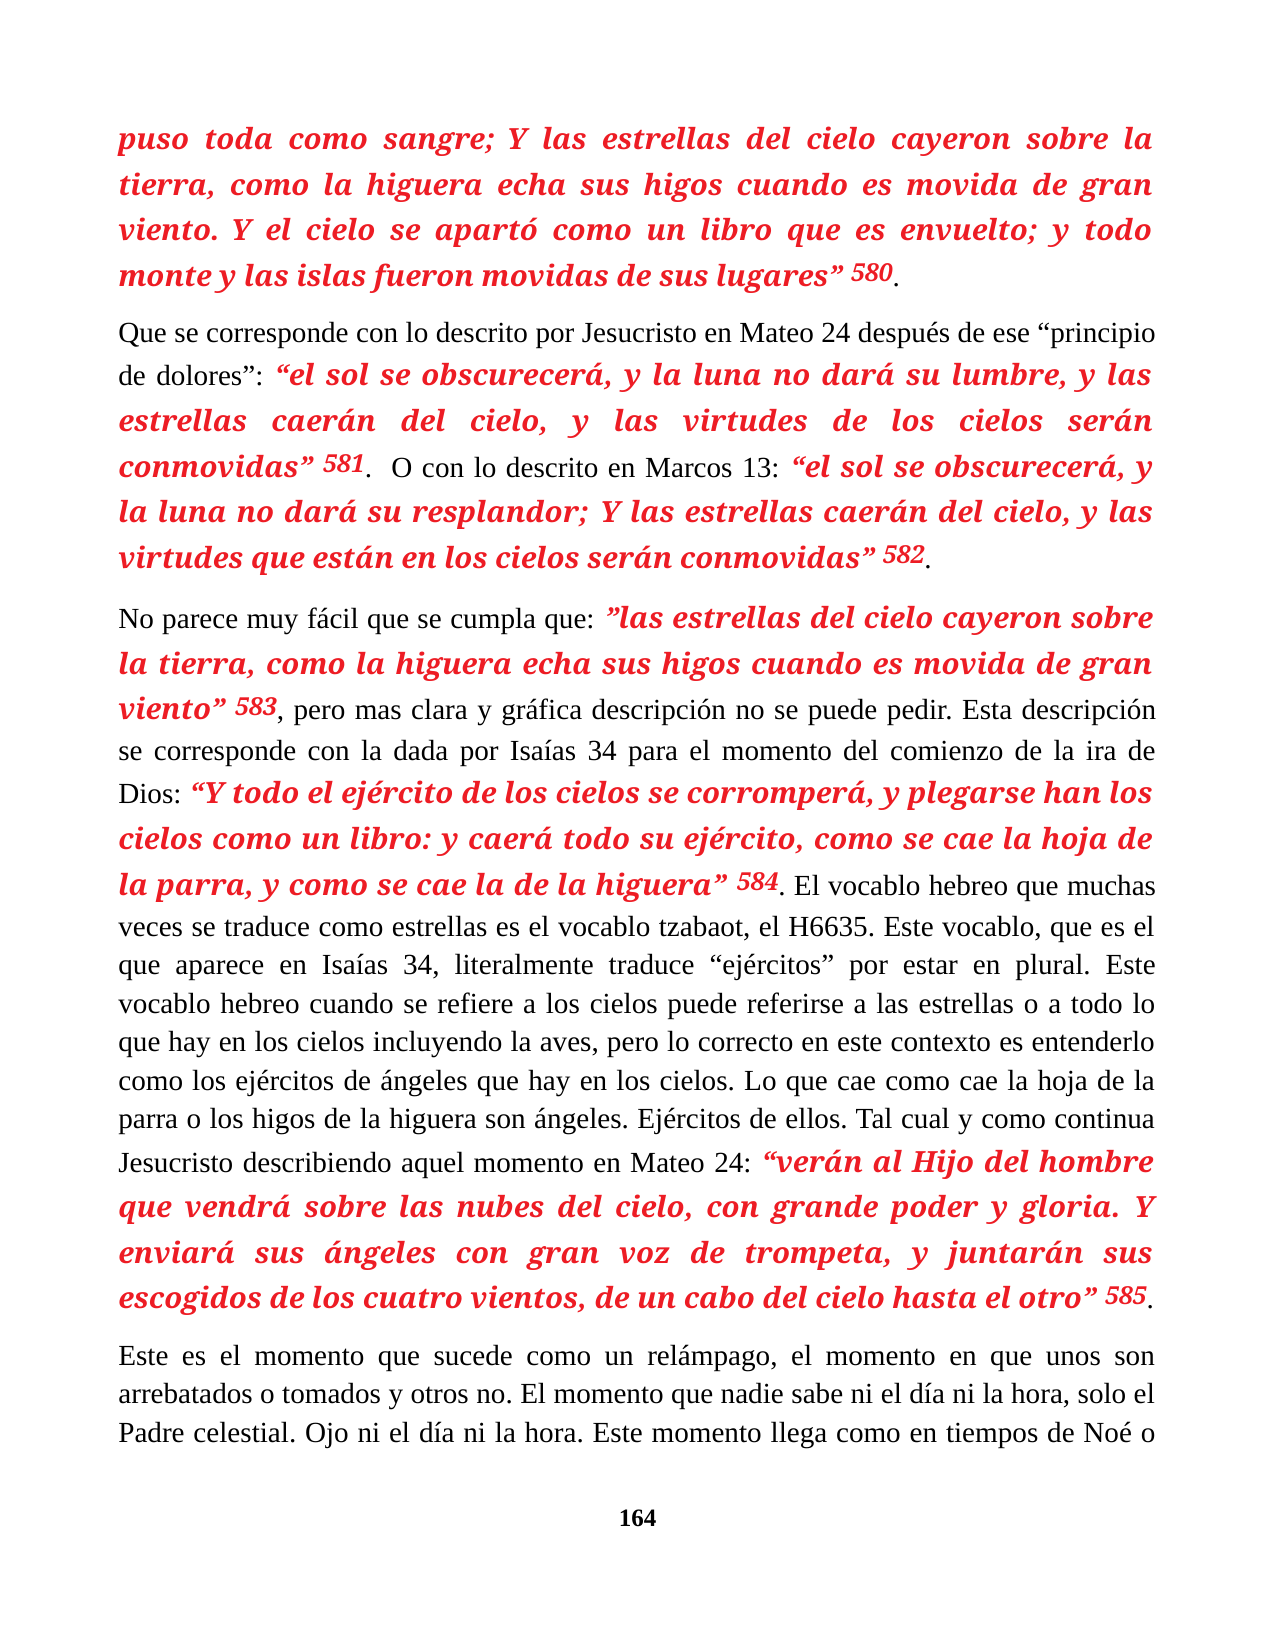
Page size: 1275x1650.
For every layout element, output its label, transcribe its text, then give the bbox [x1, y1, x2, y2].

text Que se corresponde con lo descrito por Jesucristo en Mateo 24 después de ese “principio de dolores”: “el sol se obscurecerá, y la luna no dará su lumbre, y las estrellas caerán del cielo, y las virtudes de los cielos serán conmovidas” . O con lo descrito en Marcos 13: “el sol se obscurecerá, y la luna no dará su resplandor; Y las estrellas caerán del cielo, y las virtudes que están en los cielos serán conmovidas” . [118, 315, 1157, 577]
text No parece muy fácil que se cumpla que: ”las estrellas del cielo cayeron sobre la tierra, como la higuera echa sus higos cuando es movida de gran viento” , pero mas clara y gráfica descripción no se puede pedir. Esta descripción se corresponde con la dada por Isaías 34 para el momento del comienzo de la ira de Dios: “Y todo el ejército de los cielos se corromperá, y plegarse han los cielos como un libro: y caerá todo su ejército, como se cae la hoja de la parra, y como se cae la de la higuera” . El vocablo hebreo que muchas veces se traduce como estrellas es el vocablo tzabaot, el H6635. Este vocablo, que es el que aparece en Isaías 34, literalmente traduce “ejércitos” por estar en plural. Este vocablo hebreo cuando se refiere a los cielos puede referirse a las estrellas o a todo lo que hay en los cielos incluyendo la aves, pero lo correcto en este contexto es entenderlo como los ejércitos de ángeles que hay en los cielos. Lo que cae como cae la hoja de la parra o los higos de la higuera son ángeles. Ejércitos de ellos. Tal cual y como continua Jesucristo describiendo aquel momento en Mateo 24: “verán al Hijo del hombre que vendrá sobre las nubes del cielo, con grande poder y gloria. Y enviará sus ángeles con gran voz de trompeta, y juntarán sus escogidos de los cuatro vientos, de un cabo del cielo hasta el otro” . [118, 597, 1157, 1317]
text Este es el momento que sucede como un relámpago, el momento en que unos son arrebatados o tomados y otros no. El momento que nadie sabe ni el día ni la hora, solo el Padre celestial. Ojo ni el día ni la hora. Este momento llega como en tiempos de Noé o [118, 1338, 1157, 1449]
text puso toda como sangre; Y las estrellas del cielo cayeron sobre la tierra, como la higuera echa sus higos cuando es movida de gran viento. Y el cielo se apartó como un libro que es envuelto; y todo monte y las islas fueron movidas de sus lugares” . [118, 118, 1157, 295]
